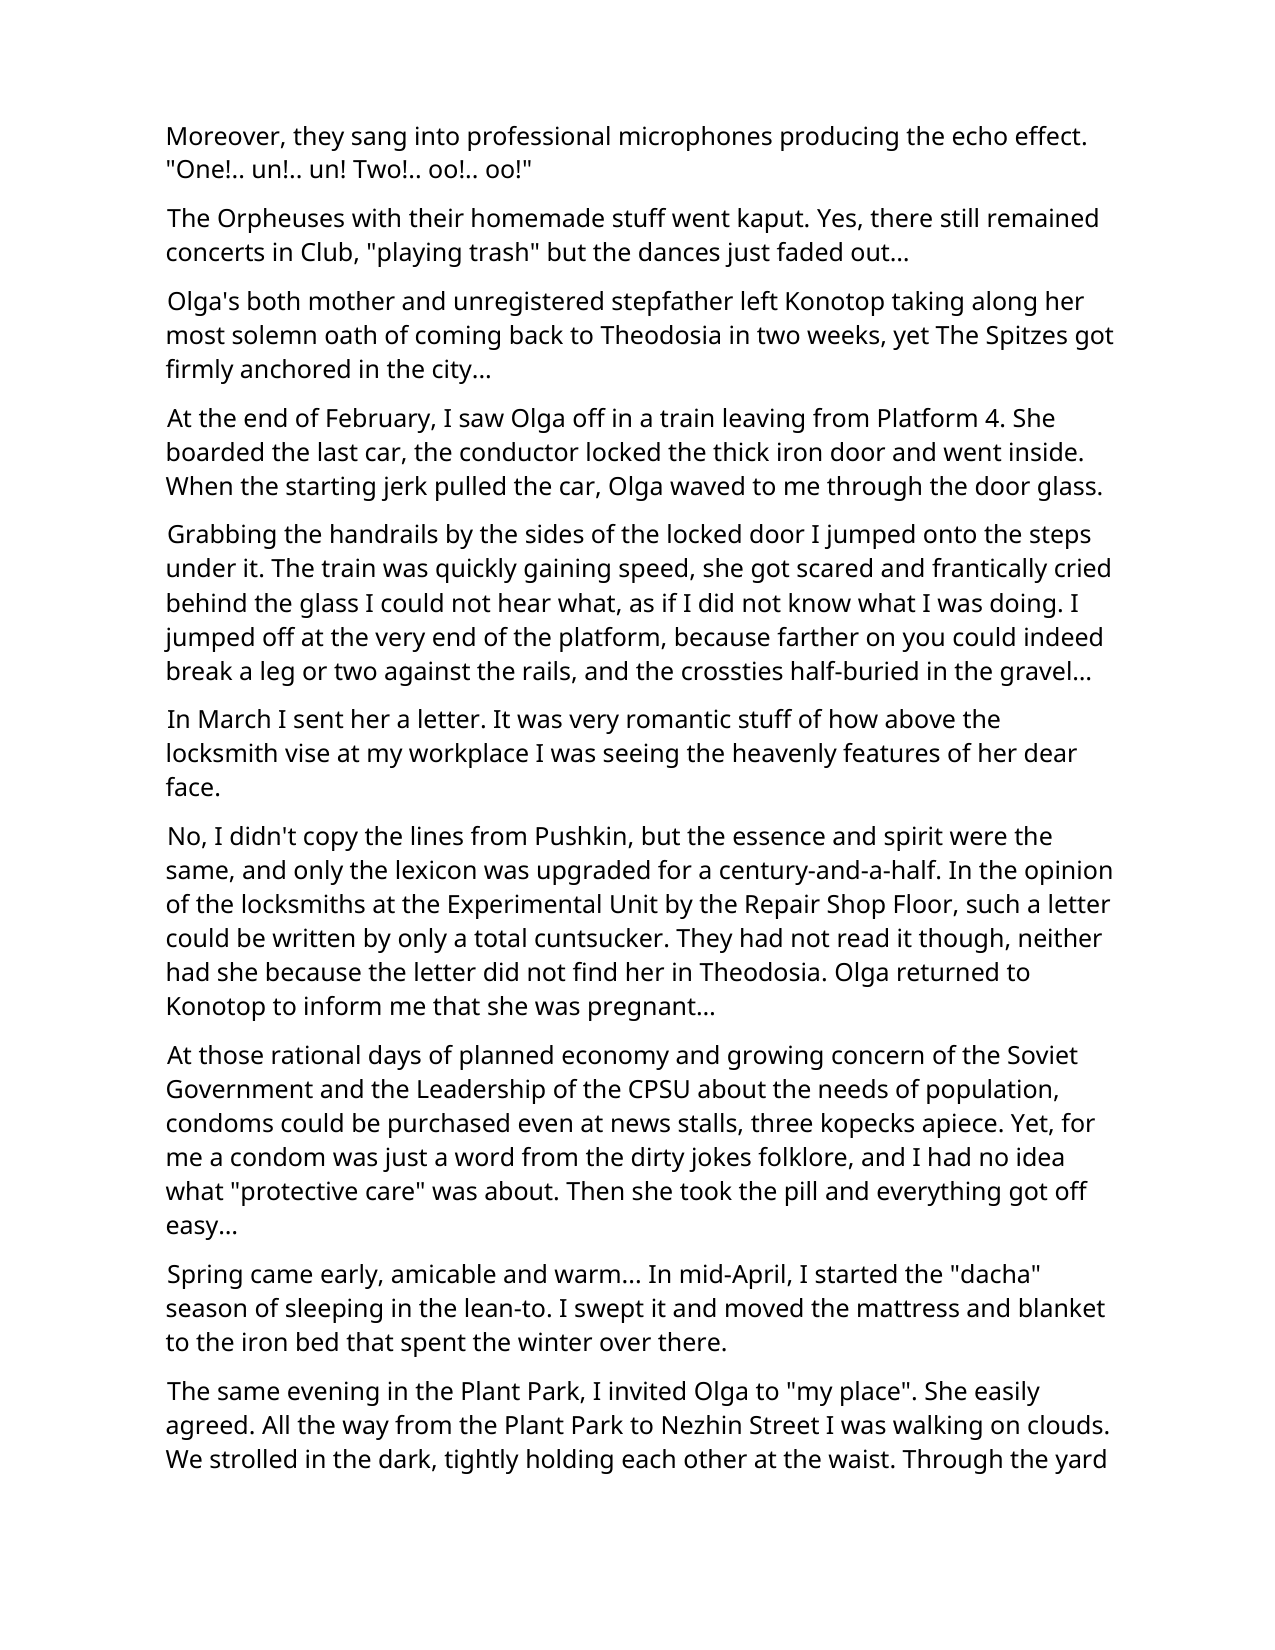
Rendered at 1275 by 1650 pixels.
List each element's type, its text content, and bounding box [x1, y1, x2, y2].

text Grabbing the handrails by the sides of the locked door I jumped onto the steps under it. The train was quickly gaining speed, she got scared and frantically cried behind the glass I could not hear what, as if I did not know what I was doing. I jumped off at the very end of the platform, because farther on you could indeed break a leg or two against the rails, and the crossties half-buried in the gravel… [165, 517, 1118, 687]
text The same evening in the Plant Park, I invited Olga to "my place". She easily agreed. All the way from the Plant Park to Nezhin Street I was walking on clouds. We strolled in the dark, tightly holding each other at the waist. Through the yard [165, 1373, 1118, 1476]
text At the end of February, I saw Olga off in a train leaving from Platform 4. She boarded the last car, the conductor locked the thick iron door and went inside. When the starting jerk pulled the car, Olga waved to me through the door glass. [165, 400, 1118, 502]
text The Orpheuses with their homemade stuff went kaput. Yes, there still remained concerts in Club, "playing trash" but the dances just faded out… [165, 201, 1118, 269]
text At those rational days of planned economy and growing concern of the Soviet Government and the Leadership of the CPSU about the needs of population, condoms could be purchased even at news stalls, three kopecks apiece. Yet, for me a condom was just a word from the dirty jokes folklore, and I had no idea what "protective care" was about. Then she took the pill and everything got off easy… [165, 1038, 1118, 1242]
text Moreover, they sang into professional microphones producing the echo effect. "One!.. un!.. un! Two!.. oo!.. oo!" [165, 118, 1118, 186]
text Olga's both mother and unregistered stepfather left Konotop taking along her most solemn oath of coming back to Theodosia in two weeks, yet The Spitzes got firmly anchored in the city... [165, 283, 1118, 386]
text In March I sent her a letter. It was very romantic stuff of how above the locksmith vise at my workplace I was seeing the heavenly features of her dear face. [165, 702, 1118, 804]
text Spring came early, amicable and warm... In mid-April, I started the "dacha" season of sleeping in the lean-to. I swept it and moved the mattress and blanket to the iron bed that spent the winter over there. [165, 1257, 1118, 1359]
text No, I didn't copy the lines from Pushkin, but the essence and spirit were the same, and only the lexicon was upgraded for a century-and-a-half. In the opinion of the locksmiths at the Experimental Unit by the Repair Shop Floor, such a letter could be written by only a total cuntsucker. They had not read it though, neither had she because the letter did not find her in Theodosia. Olga returned to Konotop to inform me that she was pregnant… [165, 819, 1118, 1023]
